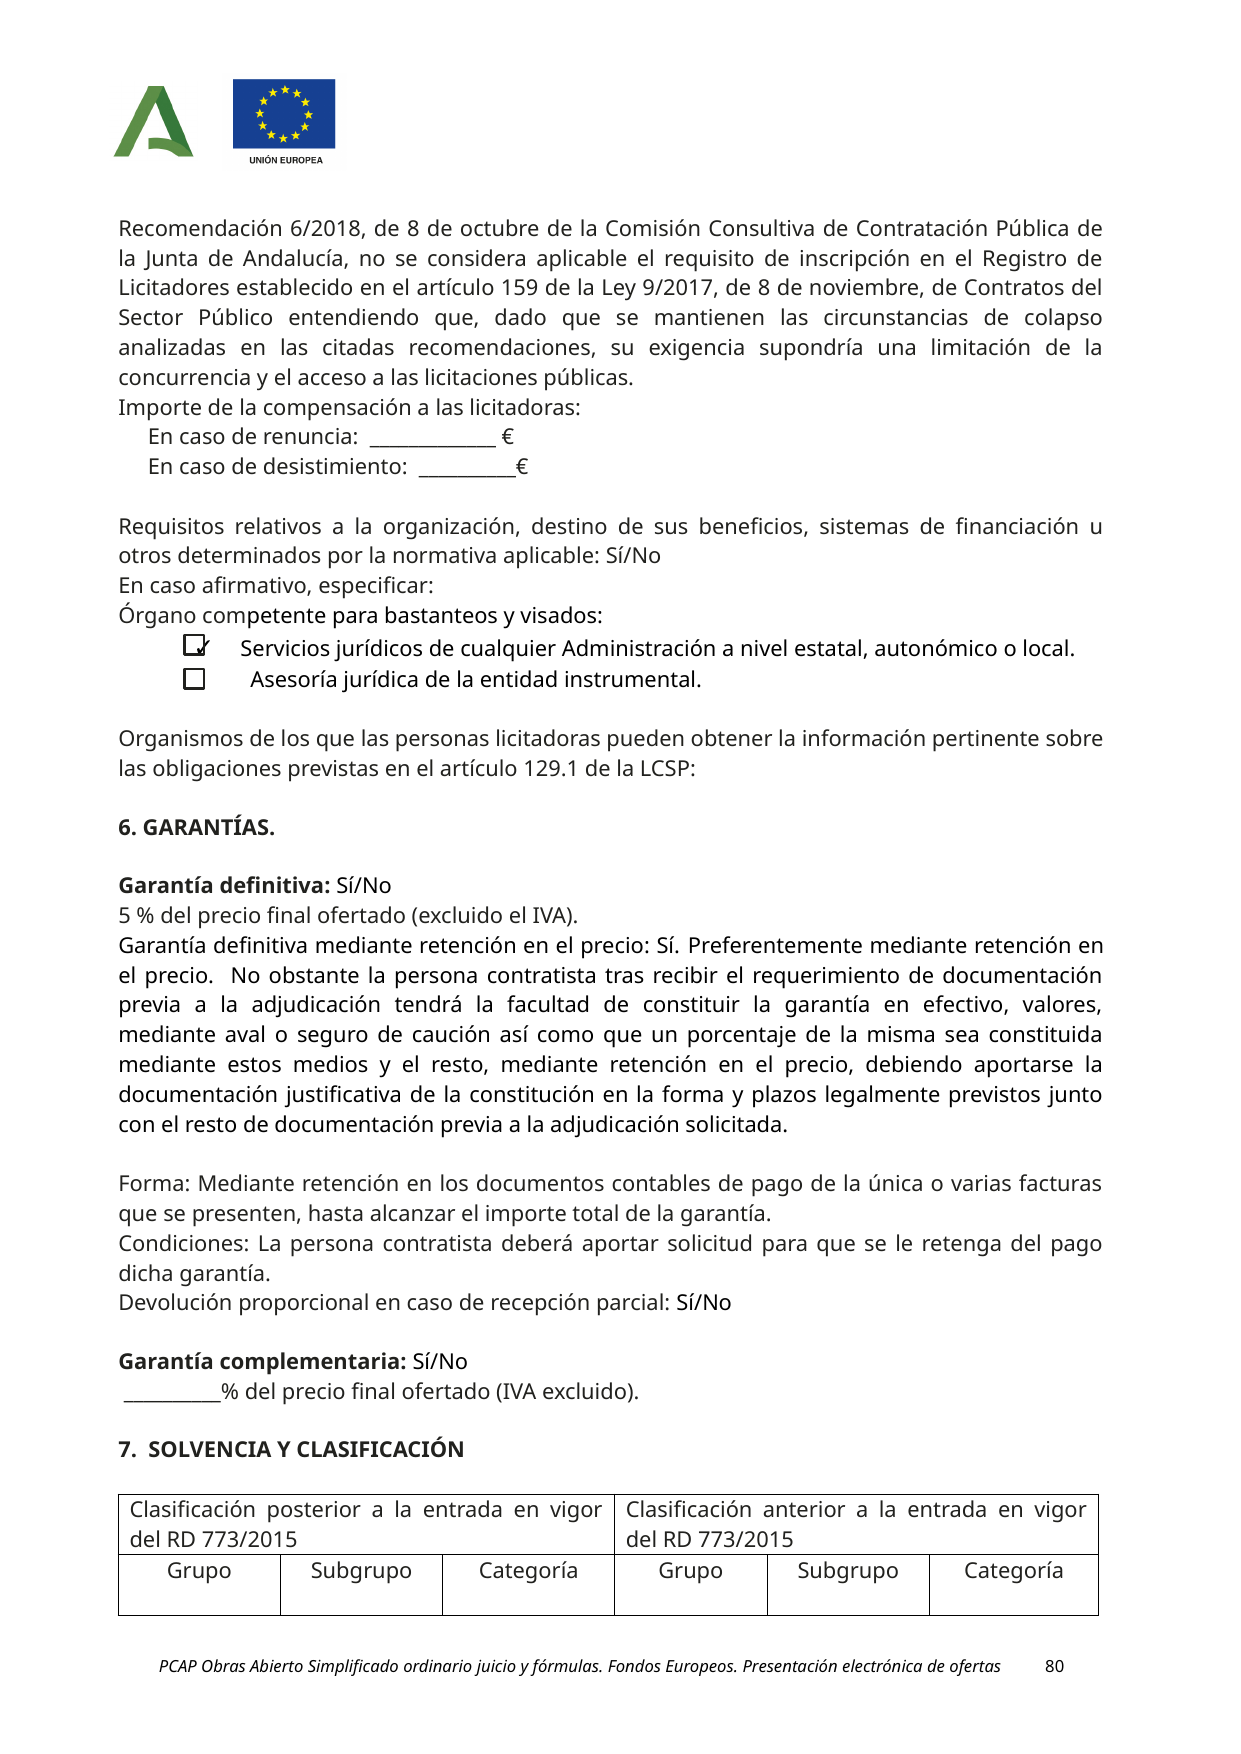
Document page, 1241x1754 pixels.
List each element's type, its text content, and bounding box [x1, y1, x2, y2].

list ✓ Servicios jurídicos de cualquier Administración a nivel estatal, autonómico o local. [156, 630, 1104, 664]
text Recomendación 6/2018, de 8 de octubre de la Comisión Consultiva de Contratación Pública de la Junta de Andalucía, no se considera aplicable el requisito de inscripción en el Registro de Licitadores establecido en el artículo 159 de la Ley 9/2017, de 8 de noviembre, de Contratos del Sector Público entendiendo que, dado que se mantienen las circunstancias de colapso analizadas en las citadas recomendaciones, su exigencia supondría una limitación de la concurrencia y el acceso a las licitaciones públicas. [118, 213, 1104, 391]
text En caso de renuncia: _____________ € [148, 421, 1104, 451]
text Garantía complementaria: Sí/No [118, 1346, 1104, 1376]
text Devolución proporcional en caso de recepción parcial: Sí/No [118, 1287, 1104, 1317]
text 5 % del precio final ofertado (excluido el IVA). [118, 900, 1104, 930]
table_cell Grupo [119, 1555, 280, 1615]
text Organismos de los que las personas licitadoras pueden obtener la información pertinente sobre las obligaciones previstas en el artículo 129.1 de la LCSP: [118, 723, 1104, 783]
picture [221, 73, 347, 171]
table_cell Subgrupo [281, 1555, 442, 1615]
picture [109, 81, 198, 161]
text Requisitos relativos a la organización, destino de sus beneficios, sistemas de financiación u otros determinados por la normativa aplicable: Sí/No [118, 511, 1104, 570]
list Asesoría jurídica de la entidad instrumental. [148, 664, 1104, 694]
text Garantía definitiva mediante retención en el precio: Sí. Preferentemente mediante retención en el precio. No obstante la persona contratista tras recibir el requerimiento de documentación previa a la adjudicación tendrá la facultad de constituir la garantía en efectivo, valores, mediante aval o seguro de caución así como que un porcentaje de la misma sea constituida mediante estos medios y el resto, mediante retención en el precio, debiendo aportarse la documentación justificativa de la constitución en la forma y plazos legalmente previstos junto con el resto de documentación previa a la adjudicación solicitada. [118, 930, 1104, 1138]
table_cell Grupo [615, 1555, 767, 1615]
table_cell Categoría [930, 1555, 1098, 1615]
text En caso afirmativo, especificar: [118, 570, 1104, 600]
table_cell Subgrupo [768, 1555, 929, 1615]
text En caso de desistimiento: __________€ [148, 451, 1104, 481]
table_header Clasificación posterior a la entrada en vigor del RD 773/2015 [119, 1495, 614, 1554]
table_header Clasificación anterior a la entrada en vigor del RD 773/2015 [615, 1495, 1098, 1554]
text Forma: Mediante retención en los documentos contables de pago de la única o varias facturas que se presenten, hasta alcanzar el importe total de la garantía. [118, 1168, 1104, 1228]
text 6. GARANTÍAS. [118, 812, 1104, 842]
text Órgano competente para bastanteos y visados: [118, 600, 1104, 630]
text 7. SOLVENCIA Y CLASIFICACIÓN [118, 1434, 1104, 1464]
text __________% del precio final ofertado (IVA excluido). [118, 1376, 1104, 1406]
table_cell Categoría [443, 1555, 614, 1615]
text Condiciones: La persona contratista deberá aportar solicitud para que se le retenga del pago dicha garantía. [118, 1228, 1104, 1287]
text Garantía definitiva: Sí/No [118, 870, 1104, 900]
text Importe de la compensación a las licitadoras: [118, 391, 1104, 421]
